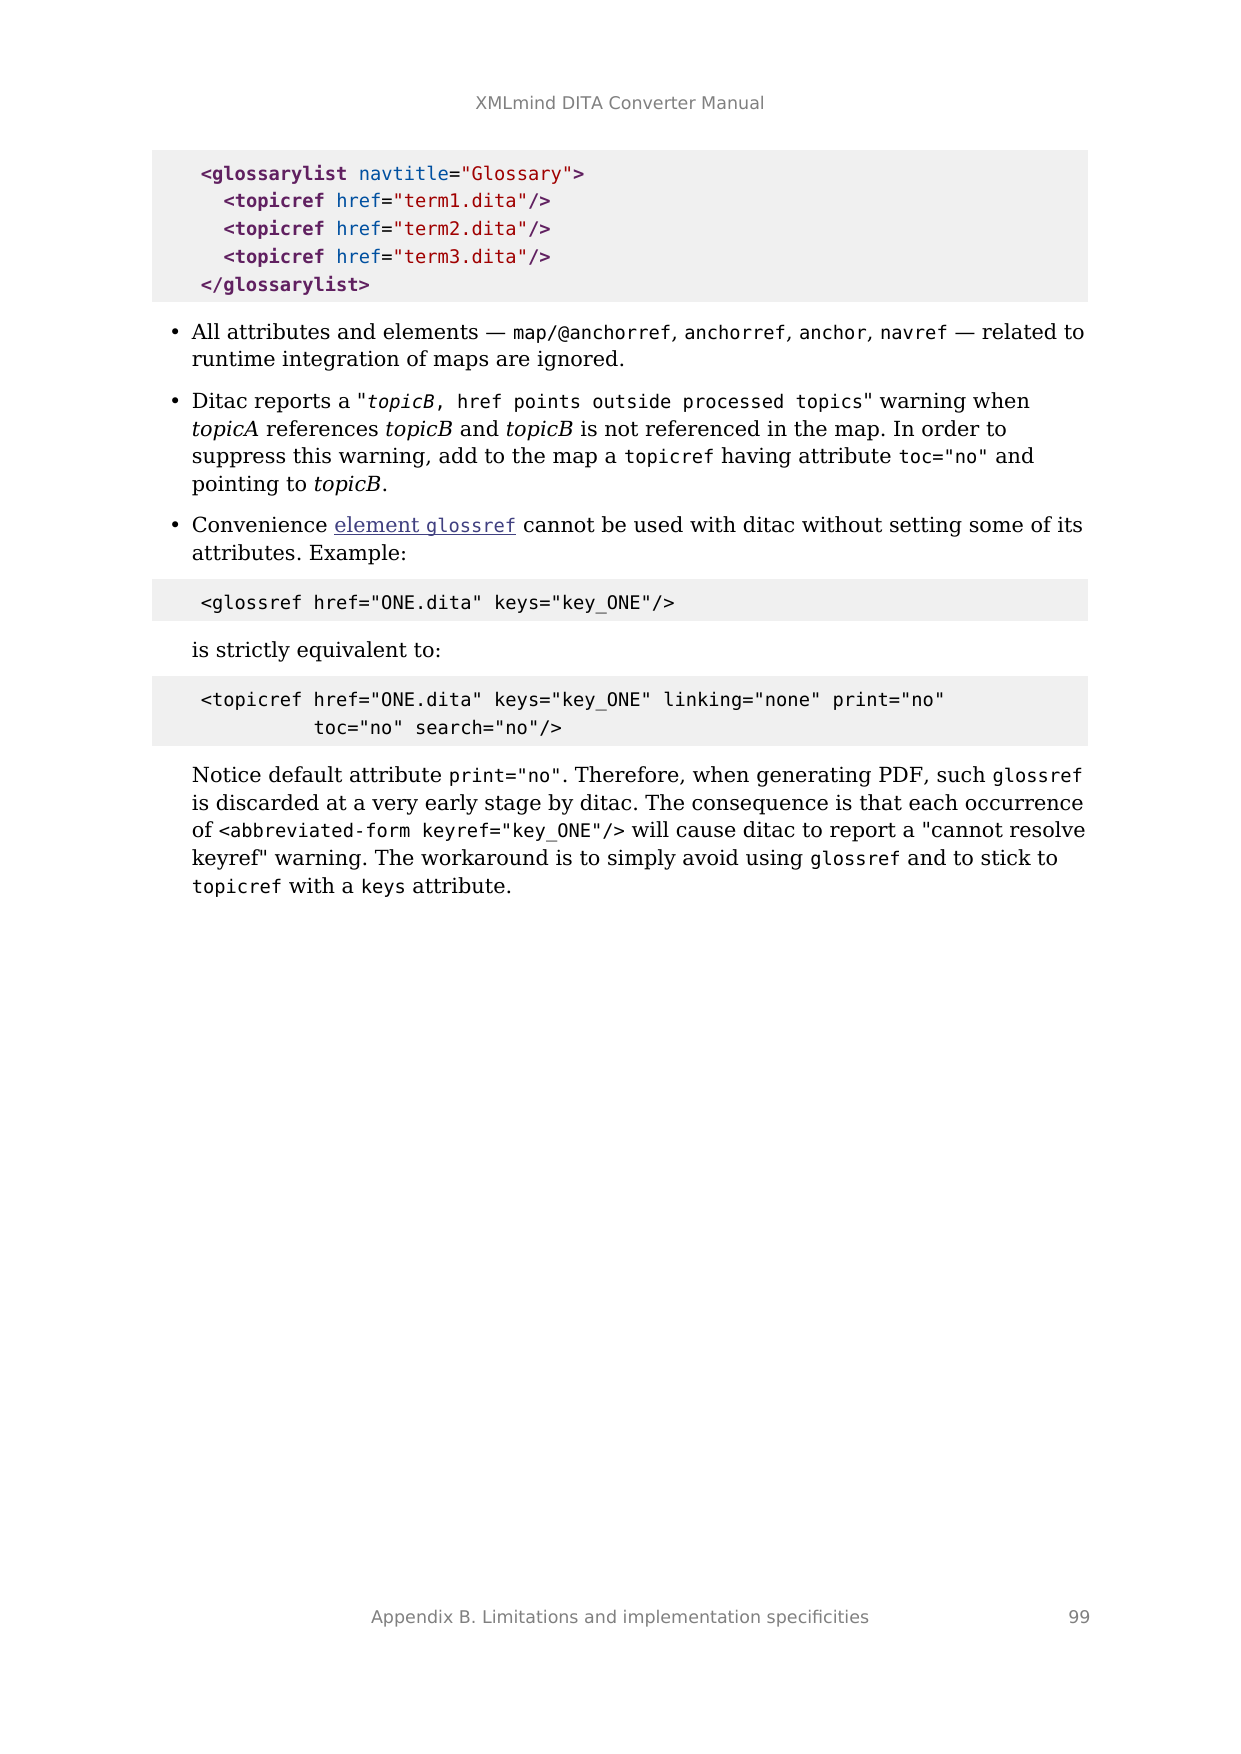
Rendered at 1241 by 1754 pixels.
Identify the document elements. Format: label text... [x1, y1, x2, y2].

list Convenience element glossref cannot be used with ditac without setting some of its attributes. Example: [150, 510, 1090, 565]
list is strictly equivalent to: [150, 635, 1090, 662]
list Notice default attribute print="no". Therefore, when generating PDF, such glossref is discarded at a very early stage by ditac. The consequence is that each occurrence of <abbreviated-form keyref="key_ONE"/> will cause ditac to report a "cannot resolve keyref" warning. The workaround is to simply avoid using glossref and to stick to topicref with a keys attribute. [150, 759, 1090, 898]
list <glossarylist navtitle="Glossary"> <topicref href="term1.dita"/> <topicref href="term2.dita"/> <topicref href="term3.dita"/> </glossarylist> [152, 150, 1088, 302]
list All attributes and elements — map/@anchorref, anchorref, anchor, navref — related to runtime integration of maps are ignored. [150, 316, 1090, 372]
list <topicref href="ONE.dita" keys="key_ONE" linking="none" print="no" toc="no" search="no"/> [152, 676, 1088, 746]
list Ditac reports a "topicB, href points outside processed topics" warning when topicA references topicB and topicB is not referenced in the map. In order to suppress this warning, add to the map a topicref having attribute toc="no" and pointing to topicB. [150, 385, 1090, 496]
list <glossref href="ONE.dita" keys="key_ONE"/> [152, 579, 1088, 621]
